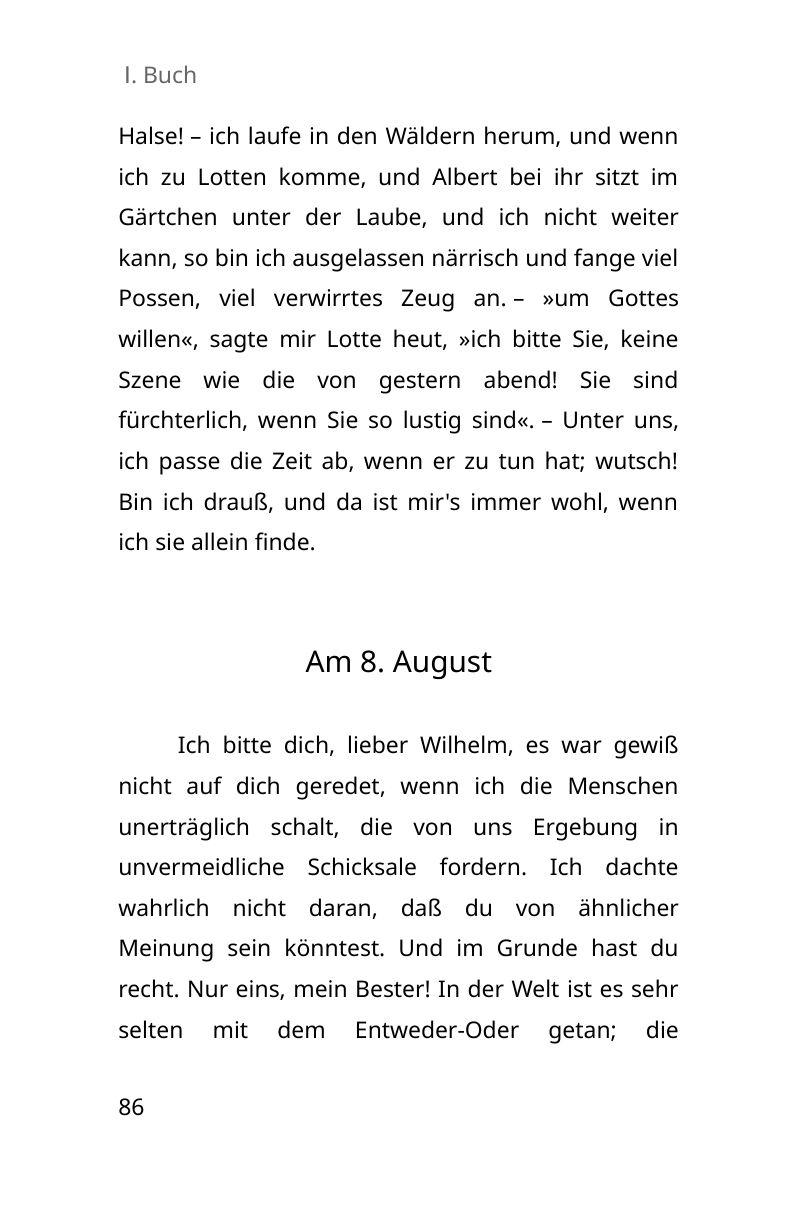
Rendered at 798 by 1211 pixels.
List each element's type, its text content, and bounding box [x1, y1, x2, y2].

subtitle Am 8. August [118, 602, 679, 681]
text Ich bitte dich, lieber Wilhelm, es war gewiß nicht auf dich geredet, wenn ich die Menschen unerträglich schalt, die von uns Ergebung in unvermeidliche Schicksale fordern. Ich dachte wahrlich nicht daran, daß du von ähnlicher Meinung sein könntest. Und im Grunde hast du recht. Nur eins, mein Bester! In der Welt ist es sehr selten mit dem Entweder-Oder getan; die [118, 705, 679, 1045]
text Halse! – ich laufe in den Wäldern herum, und wenn ich zu Lotten komme, und Albert bei ihr sitzt im Gärtchen unter der Laube, und ich nicht weiter kann, so bin ich ausgelassen närrisch und fange viel Possen, viel verwirrtes Zeug an. – »um Gottes willen«, sagte mir Lotte heut, »ich bitte Sie, keine Szene wie die von gestern abend! Sie sind fürchterlich, wenn Sie so lustig sind«. – Unter uns, ich passe die Zeit ab, wenn er zu tun hat; wutsch! Bin ich drauß, und da ist mir's immer wohl, wenn ich sie allein finde. [118, 120, 679, 557]
